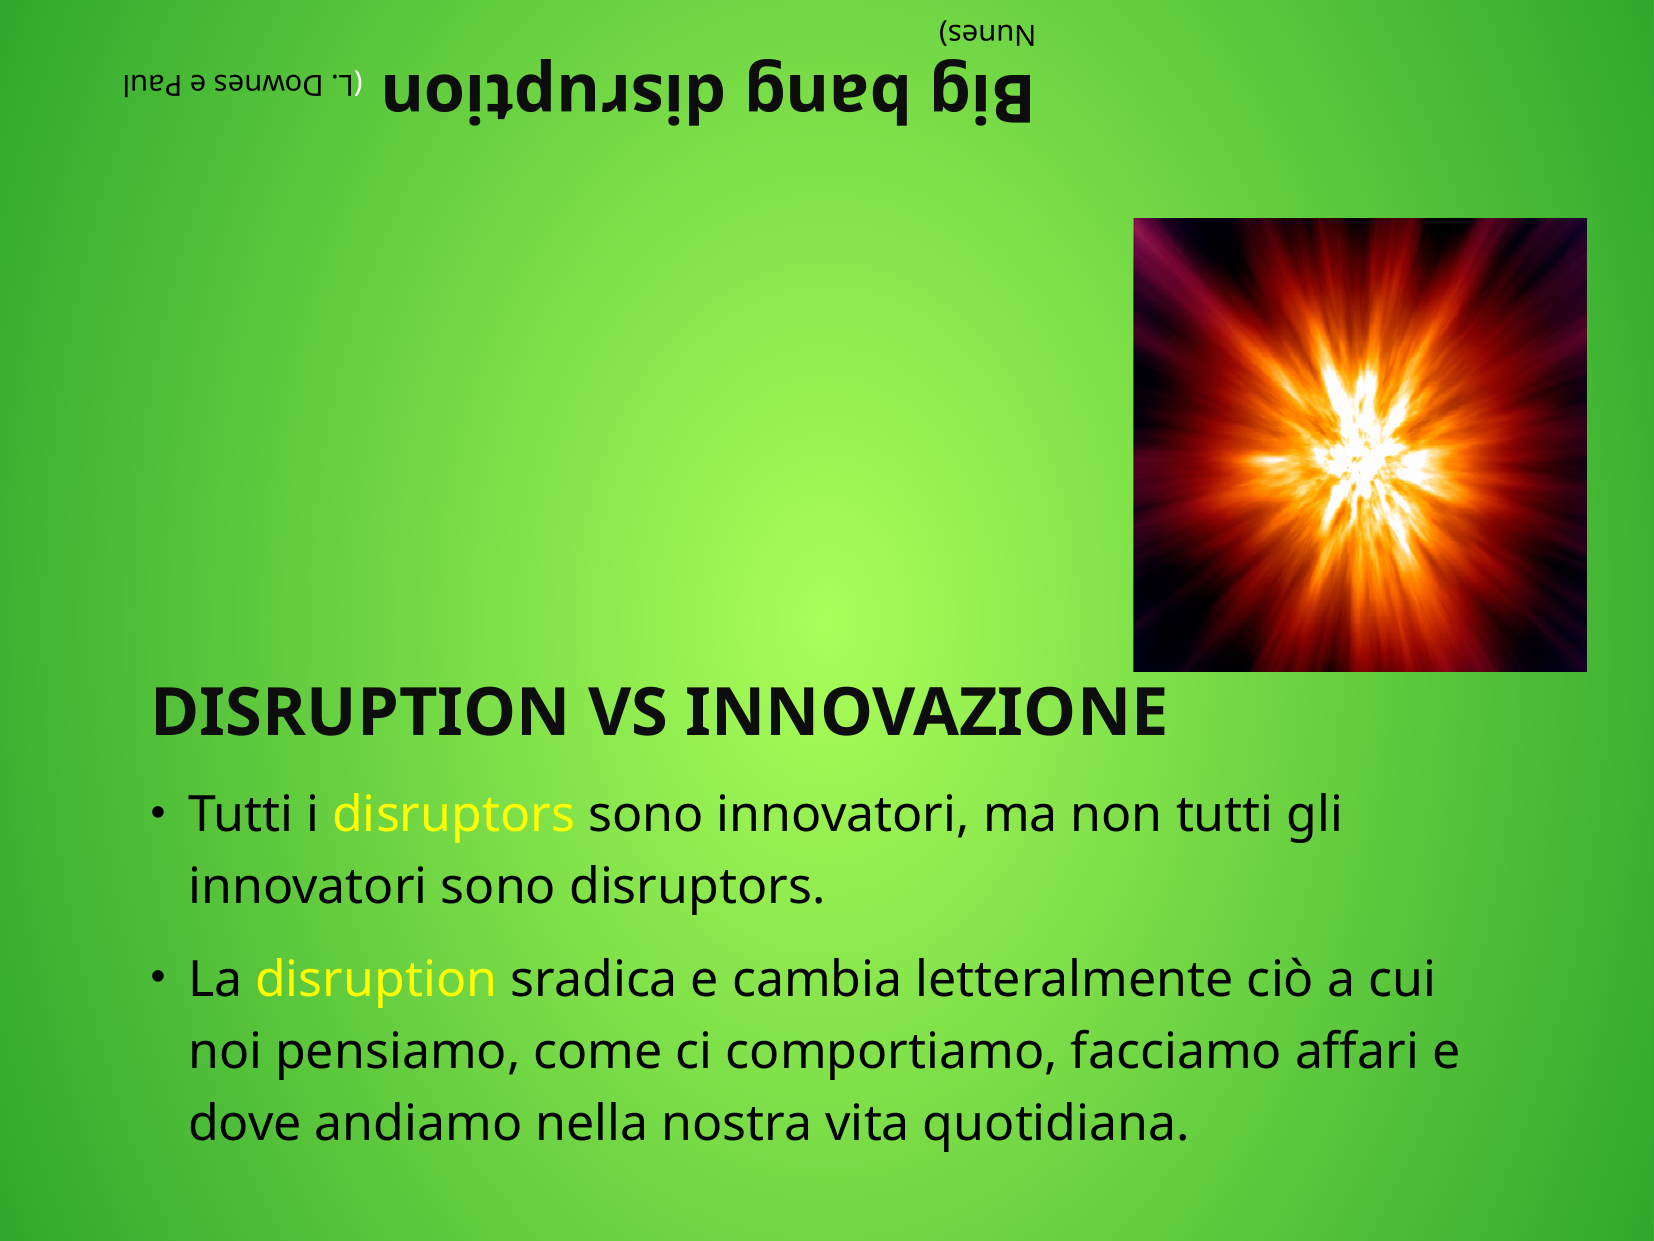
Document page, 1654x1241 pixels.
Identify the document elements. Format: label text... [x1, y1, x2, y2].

picture [1133, 218, 1587, 672]
text_box Big bang disruption (L. Downes e Paul Nunes) BIG-BANG rende l’idea della velocità con cui avviene e della virulenza dei suoi effetti. Onda in grado di sbriciolare tutto quanto si trovi lungo il suo cammino. [99, 0, 1052, 166]
list DISRUPTION VS INNOVAZIONE Tutti i disruptors sono innovatori, ma non tutti gli innovatori sono disruptors. La disruption sradica e cambia letteralmente ciò a cui noi pensiamo, come ci comportiamo, facciamo affari e dove andiamo nella nostra vita quotidiana. [135, 661, 1479, 1241]
